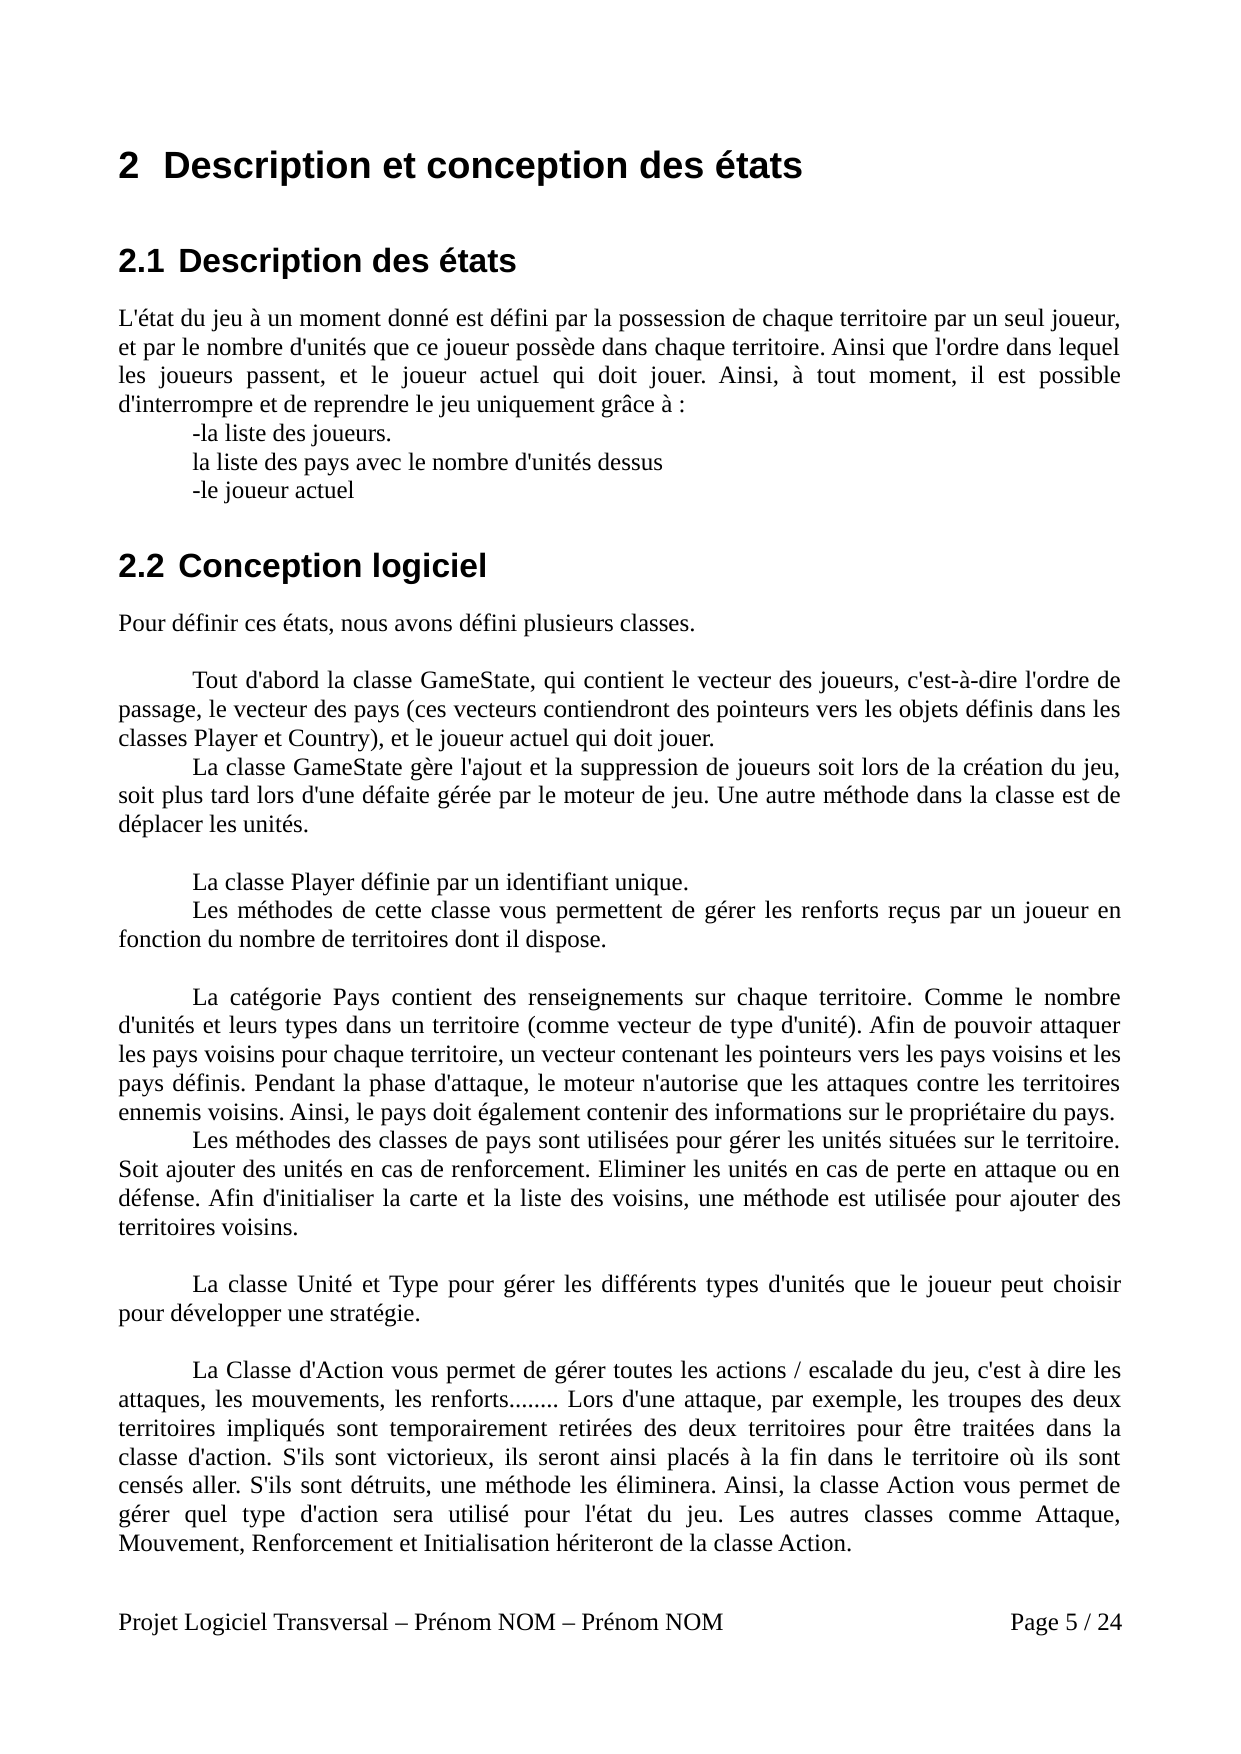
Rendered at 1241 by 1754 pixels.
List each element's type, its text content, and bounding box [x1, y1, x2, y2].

text Les méthodes des classes de pays sont utilisées pour gérer les unités situées sur le territoire. Soit ajouter des unités en cas de renforcement. Eliminer les unités en cas de perte en attaque ou en défense. Afin d'initialiser la carte et la liste des voisins, une méthode est utilisée pour ajouter des territoires voisins. [118, 1125, 1122, 1240]
text L'état du jeu à un moment donné est défini par la possession de chaque territoire par un seul joueur, et par le nombre d'unités que ce joueur possède dans chaque territoire. Ainsi que l'ordre dans lequel les joueurs passent, et le joueur actuel qui doit jouer. Ainsi, à tout moment, il est possible d'interrompre et de reprendre le jeu uniquement grâce à : [118, 303, 1122, 418]
subtitle Description des états [118, 241, 1122, 279]
text la liste des pays avec le nombre d'unités dessus [118, 447, 1122, 475]
text La classe Unité et Type pour gérer les différents types d'unités que le joueur peut choisir pour développer une stratégie. [118, 1269, 1122, 1327]
text Tout d'abord la classe GameState, qui contient le vecteur des joueurs, c'est-à-dire l'ordre de passage, le vecteur des pays (ces vecteurs contiendront des pointeurs vers les objets définis dans les classes Player et Country), et le joueur actuel qui doit jouer. [118, 665, 1122, 752]
text La classe Player définie par un identifiant unique. [118, 867, 1122, 895]
subtitle Conception logiciel [118, 546, 1122, 584]
text -le joueur actuel [118, 475, 1122, 504]
text La catégorie Pays contient des renseignements sur chaque territoire. Comme le nombre d'unités et leurs types dans un territoire (comme vecteur de type d'unité). Afin de pouvoir attaquer les pays voisins pour chaque territoire, un vecteur contenant les pointeurs vers les pays voisins et les pays définis. Pendant la phase d'attaque, le moteur n'autorise que les attaques contre les territoires ennemis voisins. Ainsi, le pays doit également contenir des informations sur le propriétaire du pays. [118, 982, 1122, 1125]
subtitle Description et conception des états [118, 143, 1122, 187]
text La Classe d'Action vous permet de gérer toutes les actions / escalade du jeu, c'est à dire les attaques, les mouvements, les renforts........ Lors d'une attaque, par exemple, les troupes des deux territoires impliqués sont temporairement retirées des deux territoires pour être traitées dans la classe d'action. S'ils sont victorieux, ils seront ainsi placés à la fin dans le territoire où ils sont censés aller. S'ils sont détruits, une méthode les éliminera. Ainsi, la classe Action vous permet de gérer quel type d'action sera utilisé pour l'état du jeu. Les autres classes comme Attaque, Mouvement, Renforcement et Initialisation hériteront de la classe Action. [118, 1355, 1122, 1557]
text -la liste des joueurs. [118, 418, 1122, 447]
text Pour définir ces états, nous avons défini plusieurs classes. [118, 608, 1122, 637]
text La classe GameState gère l'ajout et la suppression de joueurs soit lors de la création du jeu, soit plus tard lors d'une défaite gérée par le moteur de jeu. Une autre méthode dans la classe est de déplacer les unités. [118, 752, 1122, 838]
text Les méthodes de cette classe vous permettent de gérer les renforts reçus par un joueur en fonction du nombre de territoires dont il dispose. [118, 895, 1122, 953]
